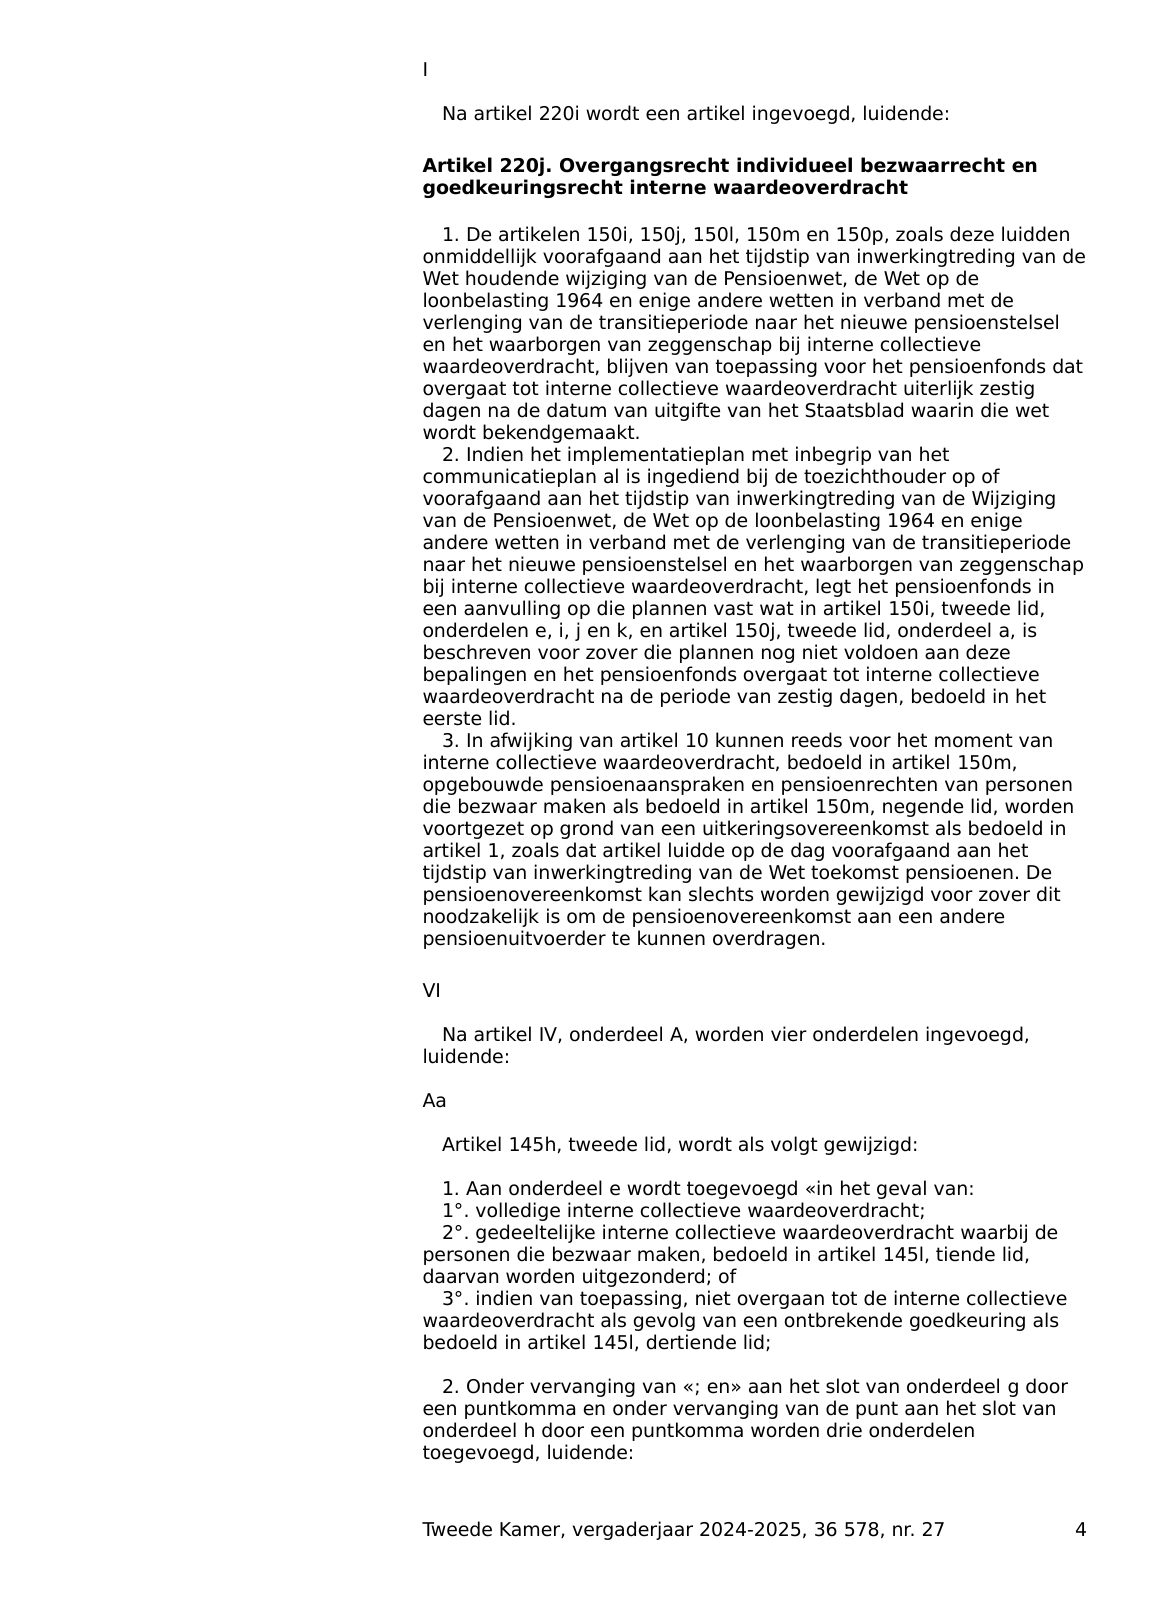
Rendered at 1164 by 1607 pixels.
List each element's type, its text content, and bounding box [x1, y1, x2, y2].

text 1. De artikelen 150i, 150j, 150l, 150m en 150p, zoals deze luidden onmiddellijk voorafgaand aan het tijdstip van inwerkingtreding van de Wet houdende wijziging van de Pensioenwet, de Wet op de loonbelasting 1964 en enige andere wetten in verband met de verlenging van de transitieperiode naar het nieuwe pensioenstelsel en het waarborgen van zeggenschap bij interne collectieve waardeoverdracht, blijven van toepassing voor het pensioenfonds dat overgaat tot interne collectieve waardeoverdracht uiterlijk zestig dagen na de datum van uitgifte van het Staatsblad waarin die wet wordt bekendgemaakt. [422, 224, 1087, 444]
text Aa [422, 1090, 1087, 1112]
text 3°. indien van toepassing, niet overgaan tot de interne collectieve waardeoverdracht als gevolg van een ontbrekende goedkeuring als bedoeld in artikel 145l, dertiende lid; [422, 1288, 1087, 1354]
subtitle Artikel 220j. Overgangsrecht individueel bezwaarrecht en goedkeuringsrecht interne waardeoverdracht [422, 155, 1087, 199]
text 2. Onder vervanging van «; en» aan het slot van onderdeel g door een puntkomma en onder vervanging van de punt aan het slot van onderdeel h door een puntkomma worden drie onderdelen toegevoegd, luidende: [422, 1376, 1087, 1464]
text Na artikel 220i wordt een artikel ingevoegd, luidende: [422, 103, 1087, 125]
text 3. In afwijking van artikel 10 kunnen reeds voor het moment van interne collectieve waardeoverdracht, bedoeld in artikel 150m, opgebouwde pensioenaanspraken en pensioenrechten van personen die bezwaar maken als bedoeld in artikel 150m, negende lid, worden voortgezet op grond van een uitkeringsovereenkomst als bedoeld in artikel 1, zoals dat artikel luidde op de dag voorafgaand aan het tijdstip van inwerkingtreding van de Wet toekomst pensioenen. De pensioenovereenkomst kan slechts worden gewijzigd voor zover dit noodzakelijk is om de pensioenovereenkomst aan een andere pensioenuitvoerder te kunnen overdragen. [422, 730, 1087, 949]
text Artikel 145h, tweede lid, wordt als volgt gewijzigd: [422, 1134, 1087, 1156]
text 1. Aan onderdeel e wordt toegevoegd «in het geval van: [422, 1178, 1087, 1200]
text Na artikel IV, onderdeel A, worden vier onderdelen ingevoegd, luidende: [422, 1024, 1087, 1068]
subtitle VI [422, 979, 1087, 1001]
text I [422, 59, 1087, 81]
text 2. Indien het implementatieplan met inbegrip van het communicatieplan al is ingediend bij de toezichthouder op of voorafgaand aan het tijdstip van inwerkingtreding van de Wijziging van de Pensioenwet, de Wet op de loonbelasting 1964 en enige andere wetten in verband met de verlenging van de transitieperiode naar het nieuwe pensioenstelsel en het waarborgen van zeggenschap bij interne collectieve waardeoverdracht, legt het pensioenfonds in een aanvulling op die plannen vast wat in artikel 150i, tweede lid, onderdelen e, i, j en k, en artikel 150j, tweede lid, onderdeel a, is beschreven voor zover die plannen nog niet voldoen aan deze bepalingen en het pensioenfonds overgaat tot interne collectieve waardeoverdracht na de periode van zestig dagen, bedoeld in het eerste lid. [422, 444, 1087, 730]
text 2°. gedeeltelijke interne collectieve waardeoverdracht waarbij de personen die bezwaar maken, bedoeld in artikel 145l, tiende lid, daarvan worden uitgezonderd; of [422, 1222, 1087, 1288]
text 1°. volledige interne collectieve waardeoverdracht; [422, 1200, 1087, 1222]
